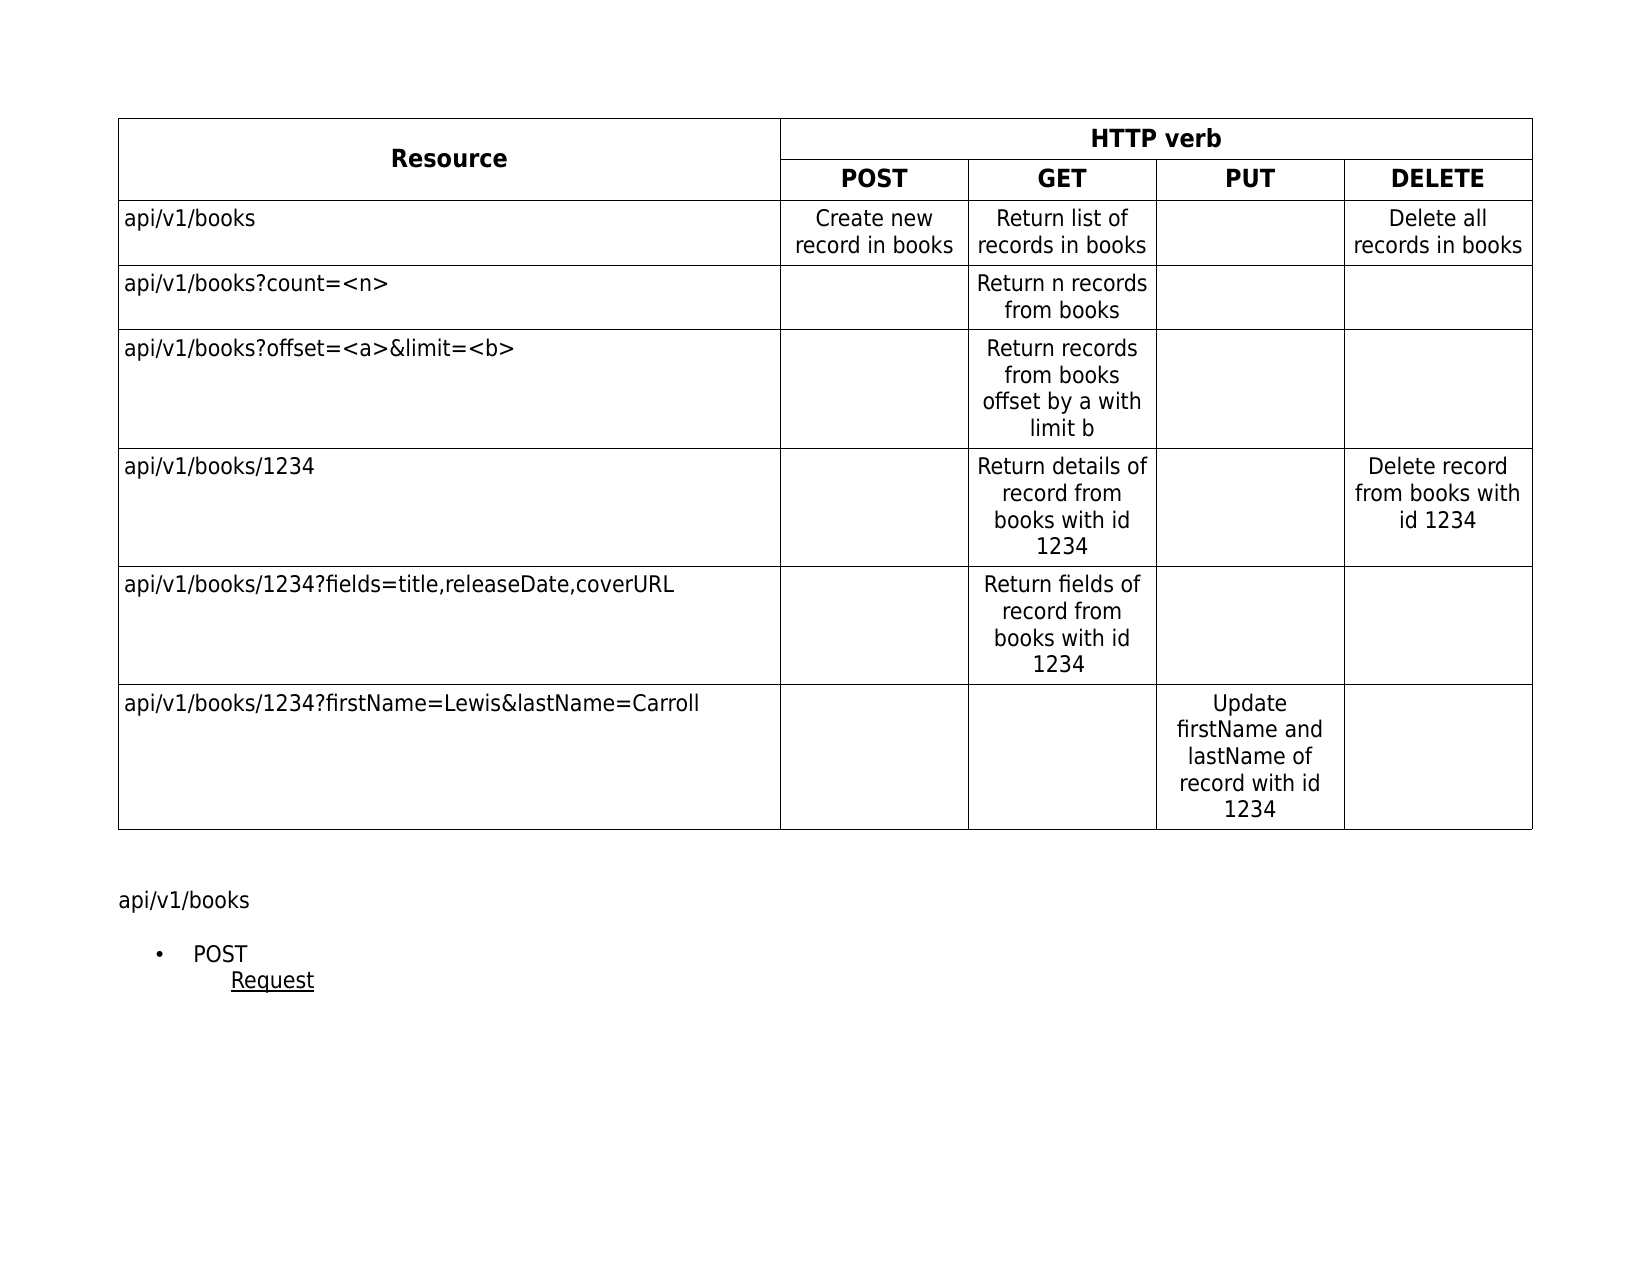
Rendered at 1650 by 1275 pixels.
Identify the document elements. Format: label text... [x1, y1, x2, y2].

table_cell api/v1/books?offset=<a>&limit=<b> [119, 330, 780, 448]
table_cell api/v1/books [119, 201, 780, 264]
text api/v1/books [118, 887, 1532, 914]
table_cell [781, 449, 968, 566]
table_cell [781, 685, 968, 829]
table_cell [1157, 266, 1344, 329]
table_cell PUT [1157, 160, 1344, 199]
table_cell DELETE [1345, 160, 1532, 199]
list Request [193, 967, 1532, 994]
table_cell [1157, 449, 1344, 566]
table_cell api/v1/books?count=<n> [119, 266, 780, 329]
table_cell api/v1/books/1234?firstName=Lewis&lastName=Carroll [119, 685, 780, 829]
table_cell Return n records from books [969, 266, 1156, 329]
table_cell Delete all records in books [1345, 201, 1532, 264]
table_cell api/v1/books/1234?fields=title,releaseDate,coverURL [119, 567, 780, 684]
table_cell Return records from books offset by a with limit b [969, 330, 1156, 448]
table_cell Return list of records in books [969, 201, 1156, 264]
table_cell [781, 567, 968, 684]
table_cell Create new record in books [781, 201, 968, 264]
table_cell [1157, 330, 1344, 448]
table_cell POST [781, 160, 968, 199]
table_cell Update firstName and lastName of record with id 1234 [1157, 685, 1344, 829]
table_cell [781, 330, 968, 448]
list POST [156, 941, 1532, 967]
table_cell [1157, 201, 1344, 264]
table_header Resource [119, 119, 780, 199]
table_cell Return details of record from books with id 1234 [969, 449, 1156, 566]
table_cell GET [969, 160, 1156, 199]
table_cell [1345, 567, 1532, 684]
table_cell [1157, 567, 1344, 684]
table_cell [1345, 685, 1532, 829]
table_cell api/v1/books/1234 [119, 449, 780, 566]
table_cell Return fields of record from books with id 1234 [969, 567, 1156, 684]
table_cell [969, 685, 1156, 829]
table_header HTTP verb [781, 119, 1532, 159]
table_cell Delete record from books with id 1234 [1345, 449, 1532, 566]
table_cell [781, 266, 968, 329]
table_cell [1345, 266, 1532, 329]
table_cell [1345, 330, 1532, 448]
